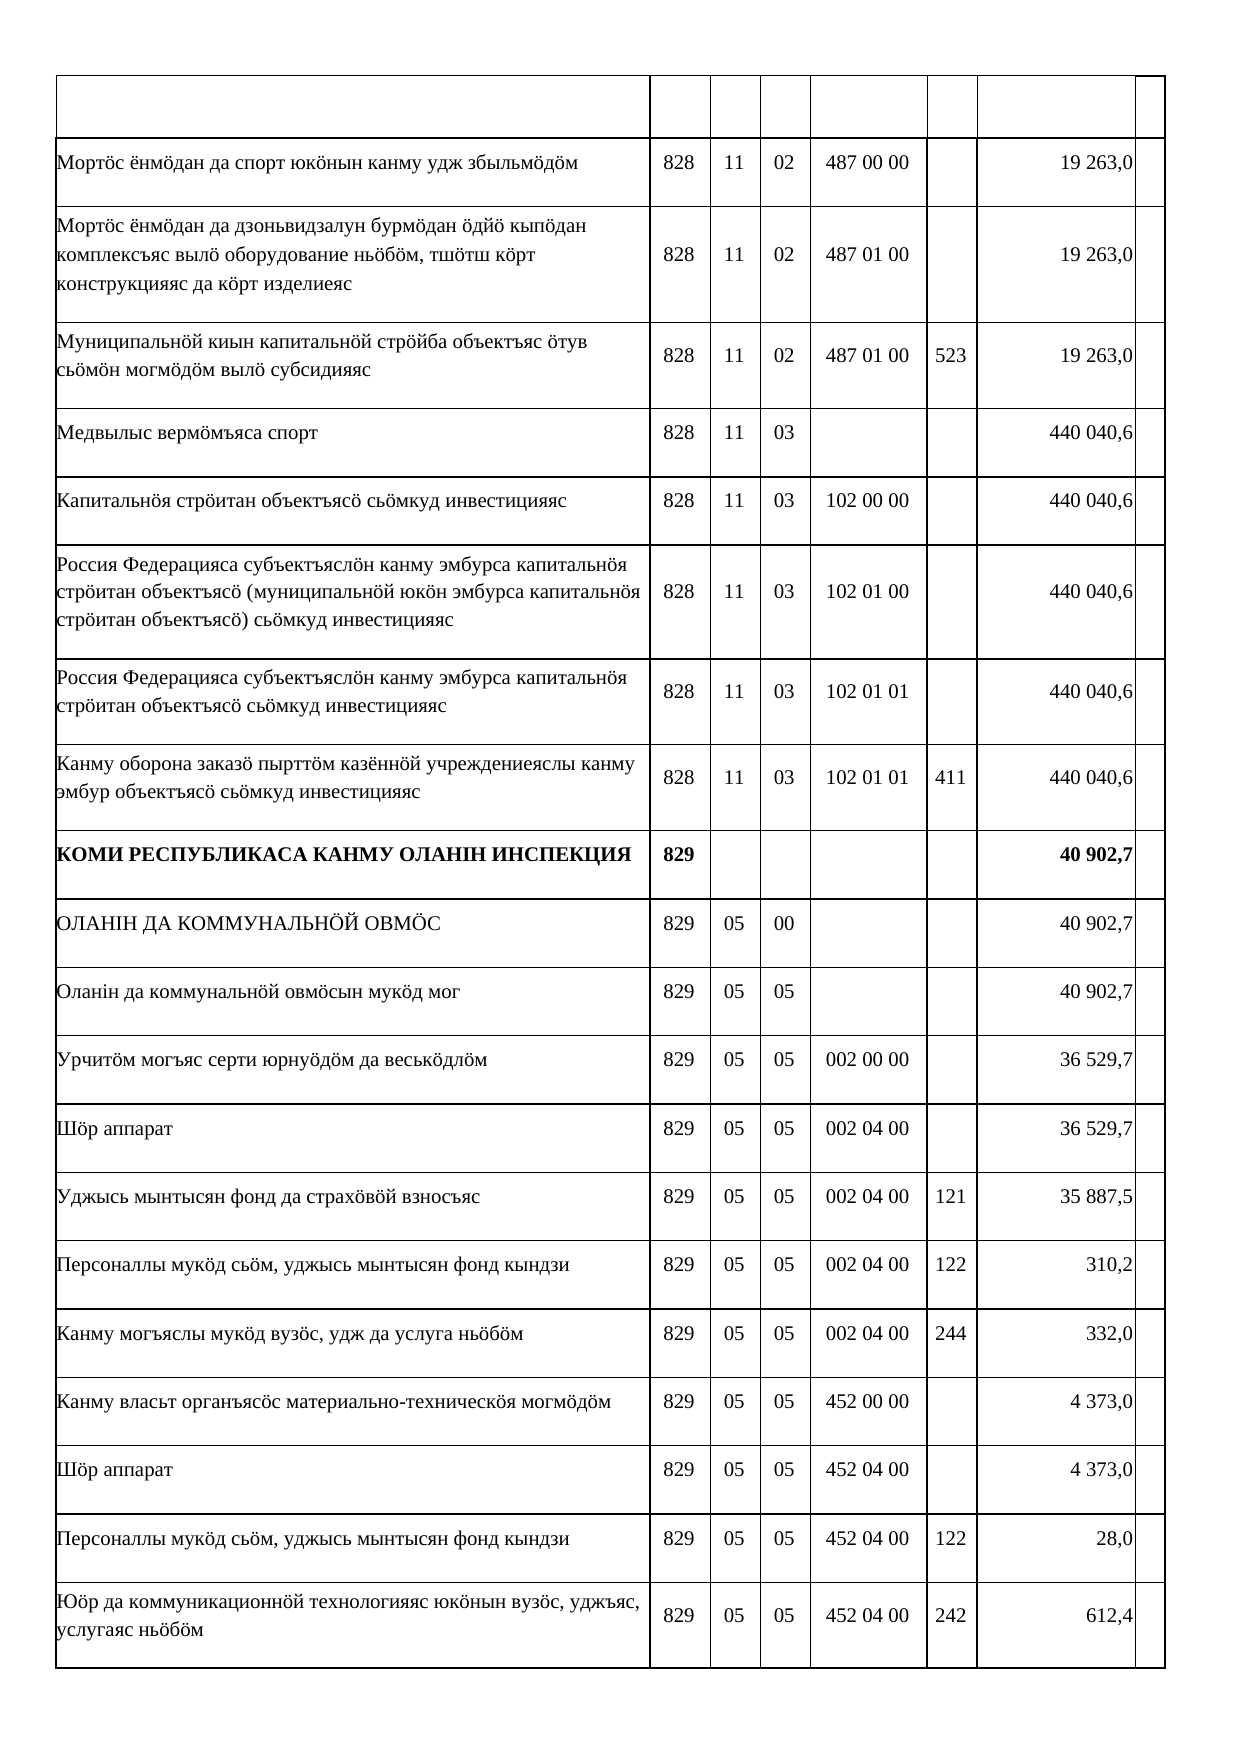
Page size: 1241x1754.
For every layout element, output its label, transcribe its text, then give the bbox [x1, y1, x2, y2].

table_cell Урчитӧм могъяс серти юрнуӧдӧм да веськӧдлӧм [57, 1036, 649, 1103]
table_cell 05 [761, 1173, 810, 1240]
table_cell 36 529,7 [978, 1105, 1135, 1171]
table_cell 828 [651, 323, 710, 408]
table_cell 02 [761, 207, 810, 322]
table_cell [1136, 409, 1164, 476]
table_cell 11 [711, 139, 760, 206]
table_cell 828 [651, 207, 710, 322]
table_cell [761, 831, 810, 898]
table_cell 03 [761, 409, 810, 476]
table_cell [928, 546, 976, 658]
table_cell 11 [711, 323, 760, 408]
table_cell [1136, 968, 1164, 1035]
table_cell 829 [651, 1241, 710, 1308]
table_cell 05 [761, 1241, 810, 1308]
table_cell 244 [928, 1310, 976, 1376]
table_cell 828 [651, 478, 710, 544]
table_cell [1136, 1036, 1164, 1103]
table_cell 612,4 [978, 1583, 1135, 1667]
table_cell 4 373,0 [978, 1378, 1135, 1445]
table_cell 523 [928, 323, 976, 408]
table_header [651, 76, 710, 137]
table_header [711, 76, 760, 137]
table_header [978, 76, 1135, 137]
table_cell 05 [711, 1378, 760, 1445]
table_cell 05 [711, 1583, 760, 1667]
table_cell [1136, 546, 1164, 658]
table_cell 05 [761, 1583, 810, 1667]
table_cell 05 [761, 1515, 810, 1581]
table_cell [1136, 1583, 1164, 1667]
table_cell 05 [711, 1310, 760, 1376]
table_cell [928, 1446, 976, 1513]
table_cell Мортӧс ёнмӧдан да дзоньвидзалун бурмӧдан ӧдйӧ кыпӧдан комплексъяс вылӧ оборудование ньӧбӧм, тшӧтш кӧрт конструкцияяс да кӧрт изделиеяс [57, 207, 649, 322]
table_cell 828 [651, 139, 710, 206]
table_cell 19 263,0 [978, 323, 1135, 408]
table_cell [1136, 1310, 1164, 1376]
table_cell Муниципальнӧй киын капитальнӧй стрӧйба объектъяс ӧтув сьӧмӧн могмӧдӧм вылӧ субсидияяс [57, 323, 649, 408]
table_cell Юӧр да коммуникационнӧй технологияяс юкӧнын вузӧс, уджъяс, услугаяс ньӧбӧм [57, 1583, 649, 1667]
table_cell Россия Федерацияса субъектъяслӧн канму эмбурса капитальнӧя стрӧитан объектъясӧ (муниципальнӧй юкӧн эмбурса капитальнӧя стрӧитан объектъясӧ) сьӧмкуд инвестицияяс [57, 546, 649, 658]
table_cell 828 [651, 745, 710, 830]
table_cell [1136, 323, 1164, 408]
table_cell 05 [711, 968, 760, 1035]
table_cell [928, 831, 976, 898]
table_cell [928, 1036, 976, 1103]
table_cell 452 04 00 [811, 1583, 926, 1667]
table_cell 487 01 00 [811, 323, 926, 408]
table_cell 829 [651, 1515, 710, 1581]
table_cell Капитальнӧя стрӧитан объектъясӧ сьӧмкуд инвестицияяс [57, 478, 649, 544]
table_cell [928, 900, 976, 966]
table_cell 05 [761, 1105, 810, 1171]
table_cell 332,0 [978, 1310, 1135, 1376]
table_cell 829 [651, 1446, 710, 1513]
table_header [57, 76, 649, 137]
table_cell [928, 660, 976, 744]
table_cell 11 [711, 745, 760, 830]
table_cell 102 01 00 [811, 546, 926, 658]
table_cell Канму оборона заказӧ пырттӧм казённӧй учреждениеяслы канму эмбур объектъясӧ сьӧмкуд инвестицияяс [57, 745, 649, 830]
table_cell 829 [651, 1105, 710, 1171]
table_cell 05 [711, 1241, 760, 1308]
table_cell Персоналлы мукӧд сьӧм, уджысь мынтысян фонд кындзи [57, 1241, 649, 1308]
table_cell 05 [711, 1036, 760, 1103]
table_cell [711, 831, 760, 898]
table_cell 11 [711, 546, 760, 658]
table_cell 102 00 00 [811, 478, 926, 544]
table_cell 002 04 00 [811, 1173, 926, 1240]
table_cell [928, 1378, 976, 1445]
table_cell 002 00 00 [811, 1036, 926, 1103]
table_cell 829 [651, 900, 710, 966]
table_cell 03 [761, 745, 810, 830]
table_cell 36 529,7 [978, 1036, 1135, 1103]
table_cell 440 040,6 [978, 745, 1135, 830]
table_cell Шӧр аппарат [57, 1105, 649, 1171]
table_cell 03 [761, 546, 810, 658]
table_cell 122 [928, 1515, 976, 1581]
table_cell Медвылыс вермӧмъяса спорт [57, 409, 649, 476]
table_cell 411 [928, 745, 976, 830]
table_cell 11 [711, 207, 760, 322]
table_cell 452 04 00 [811, 1515, 926, 1581]
table_cell Персоналлы мукӧд сьӧм, уджысь мынтысян фонд кындзи [57, 1515, 649, 1581]
table_cell 28,0 [978, 1515, 1135, 1581]
table_cell 310,2 [978, 1241, 1135, 1308]
table_cell [928, 409, 976, 476]
table_cell [811, 409, 926, 476]
table_cell 40 902,7 [978, 831, 1135, 898]
table_cell 828 [651, 546, 710, 658]
table_cell Мортӧс ёнмӧдан да спорт юкӧнын канму удж збыльмӧдӧм [57, 139, 649, 206]
table_cell 05 [761, 1446, 810, 1513]
table_cell 829 [651, 1310, 710, 1376]
table_cell 440 040,6 [978, 409, 1135, 476]
table_cell 35 887,5 [978, 1173, 1135, 1240]
table_cell 829 [651, 1583, 710, 1667]
table_cell 440 040,6 [978, 546, 1135, 658]
table_cell 03 [761, 478, 810, 544]
table_cell 05 [711, 1515, 760, 1581]
table_cell Шӧр аппарат [57, 1446, 649, 1513]
table_cell Россия Федерацияса субъектъяслӧн канму эмбурса капитальнӧя стрӧитан объектъясӧ сьӧмкуд инвестицияяс [57, 660, 649, 744]
table_cell 19 263,0 [978, 139, 1135, 206]
table_cell [811, 900, 926, 966]
table_cell 440 040,6 [978, 660, 1135, 744]
table_cell [1136, 900, 1164, 966]
table_cell 40 902,7 [978, 968, 1135, 1035]
table_cell [1136, 1241, 1164, 1308]
table_cell [928, 207, 976, 322]
table_cell 487 00 00 [811, 139, 926, 206]
table_cell 11 [711, 660, 760, 744]
table_cell 828 [651, 409, 710, 476]
table_cell 05 [761, 968, 810, 1035]
table_cell 05 [761, 1036, 810, 1103]
table_cell [1136, 745, 1164, 830]
table_cell [1136, 139, 1164, 206]
table_cell [1136, 1378, 1164, 1445]
table_cell Оланін да коммунальнӧй овмӧсын мукӧд мог [57, 968, 649, 1035]
table_cell 829 [651, 1378, 710, 1445]
table_cell [1136, 1105, 1164, 1171]
table_cell 11 [711, 409, 760, 476]
table_cell 102 01 01 [811, 660, 926, 744]
table_cell [1136, 1173, 1164, 1240]
table_cell КОМИ РЕСПУБЛИКАСА КАНМУ ОЛАНІН ИНСПЕКЦИЯ [57, 831, 649, 898]
table_cell 02 [761, 139, 810, 206]
table_header [761, 76, 810, 137]
table_cell 487 01 00 [811, 207, 926, 322]
table_cell [928, 139, 976, 206]
table_cell 40 902,7 [978, 900, 1135, 966]
table_header [928, 76, 977, 137]
table_cell [1136, 207, 1164, 322]
table_cell 452 00 00 [811, 1378, 926, 1445]
table_cell [928, 478, 976, 544]
table_cell 03 [761, 660, 810, 744]
table_cell 452 04 00 [811, 1446, 926, 1513]
table_cell 242 [928, 1583, 976, 1667]
table_cell 05 [711, 1173, 760, 1240]
table_cell Уджысь мынтысян фонд да страхӧвӧй взносъяс [57, 1173, 649, 1240]
table_header [1136, 77, 1164, 137]
table_cell 002 04 00 [811, 1105, 926, 1171]
table_cell 102 01 01 [811, 745, 926, 830]
table_cell 11 [711, 478, 760, 544]
table_cell 05 [761, 1378, 810, 1445]
table_cell 05 [761, 1310, 810, 1376]
table_cell [811, 831, 926, 898]
table_cell [1136, 1515, 1164, 1581]
table_cell [928, 968, 976, 1035]
table_cell [1136, 660, 1164, 744]
table_cell [928, 1105, 976, 1171]
table_cell 122 [928, 1241, 976, 1308]
table_cell 002 04 00 [811, 1241, 926, 1308]
table_cell [1136, 478, 1164, 544]
table_cell [811, 968, 926, 1035]
table_cell 121 [928, 1173, 976, 1240]
table_cell Канму могъяслы мукӧд вузӧс, удж да услуга ньӧбӧм [57, 1310, 649, 1376]
table_cell 829 [651, 1173, 710, 1240]
table_cell 829 [651, 831, 710, 898]
table_cell 4 373,0 [978, 1446, 1135, 1513]
table_cell 05 [711, 900, 760, 966]
table_cell ОЛАНІН ДА КОММУНАЛЬНӦЙ ОВМӦС [57, 900, 649, 966]
table_cell 02 [761, 323, 810, 408]
table_cell 00 [761, 900, 810, 966]
table_cell 829 [651, 1036, 710, 1103]
table_cell 440 040,6 [978, 478, 1135, 544]
table_cell 05 [711, 1105, 760, 1171]
table_cell 828 [651, 660, 710, 744]
table_cell 05 [711, 1446, 760, 1513]
table_cell 19 263,0 [978, 207, 1135, 322]
table_cell 829 [651, 968, 710, 1035]
table_header [811, 76, 927, 137]
table_cell [1136, 1446, 1164, 1513]
table_cell Канму власьт органъясӧс материально-техническӧя могмӧдӧм [57, 1378, 649, 1445]
table_cell [1136, 831, 1164, 898]
table_cell 002 04 00 [811, 1310, 926, 1376]
